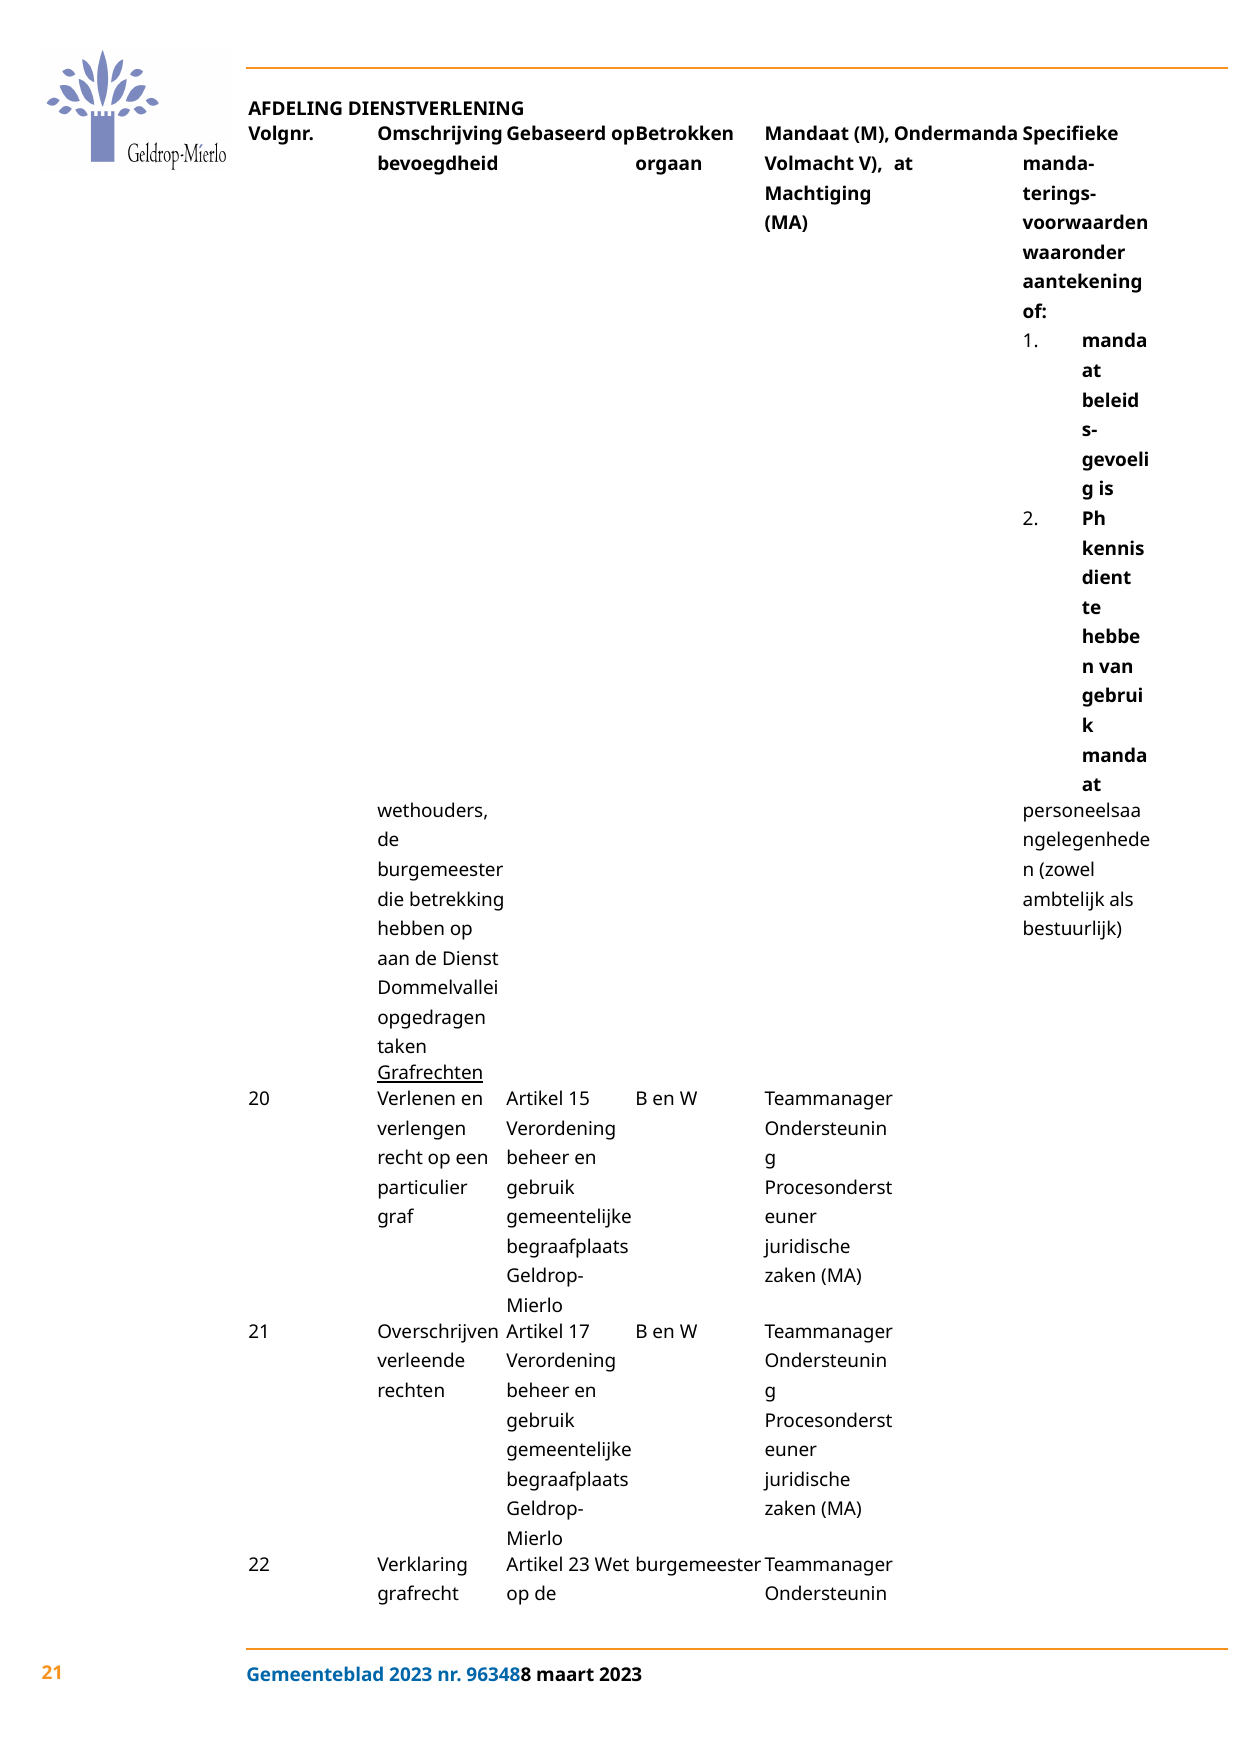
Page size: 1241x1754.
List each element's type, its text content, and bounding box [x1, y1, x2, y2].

table_cell [1023, 1060, 1152, 1085]
table_cell [635, 797, 764, 1059]
table_cell Artikel 17 Verordening beheer en gebruik gemeentelijke begraafplaats Geldrop-Mierlo [506, 1318, 635, 1551]
table_cell Artikel 23 Wet op de [506, 1551, 635, 1606]
table_cell Specifieke manda­terings­voorwaar­den waaronder aantekening of: mandaat beleids­gevoelig is Ph kennis dient te hebben van gebruik mandaat [1023, 121, 1152, 797]
table_cell Verklaring grafrecht [377, 1551, 506, 1606]
table_cell [894, 797, 1022, 1059]
table_cell [894, 1085, 1022, 1318]
table_cell Verlenen en verlengen recht op een particulier graf [377, 1085, 506, 1318]
table_cell B en W [635, 1318, 764, 1551]
table_cell [1023, 1318, 1152, 1551]
table_cell Volgnr. [248, 121, 377, 797]
table_cell [635, 1060, 764, 1085]
table_cell wethouders, de burgemeester die betrekking hebben op aan de Dienst Dommelvallei opgedragen taken [377, 797, 506, 1059]
table_cell [764, 797, 893, 1059]
table_cell Teammanager Ondersteuning Procesondersteuner juridische zaken (MA) [764, 1318, 893, 1551]
table_cell Teammanager Ondersteunin [764, 1551, 893, 1606]
table_cell B en W [635, 1085, 764, 1318]
picture [41, 47, 231, 172]
table_cell [764, 1060, 893, 1085]
table_cell [894, 1551, 1022, 1606]
table_cell Teammanager Ondersteuning Procesondersteuner juridische zaken (MA) [764, 1085, 893, 1318]
table_cell [894, 1318, 1022, 1551]
table_cell Grafrechten [377, 1060, 506, 1085]
table_cell [1023, 1085, 1152, 1318]
table_cell [506, 1060, 635, 1085]
table_cell Ondermandaat [894, 121, 1022, 797]
table_header AFDELING DIENSTVERLENING [248, 95, 1152, 121]
table_cell Artikel 15 Verordening beheer en gebruik gemeentelijke begraafplaats Geldrop-Mierlo [506, 1085, 635, 1318]
table_cell [248, 1060, 377, 1085]
table_cell Mandaat (M), Volmacht V), Machtiging (MA) [764, 121, 893, 797]
table_cell 21 [248, 1318, 377, 1551]
table_cell [894, 1060, 1022, 1085]
table_cell 20 [248, 1085, 377, 1318]
table_cell burgemeester [635, 1551, 764, 1606]
table_cell personeelsaangelegenheden (zowel ambtelijk als bestuurlijk) [1023, 797, 1152, 1059]
table_cell [1023, 1551, 1152, 1606]
table_cell [506, 797, 635, 1059]
table_cell Omschrijving bevoegdheid [377, 121, 506, 797]
table_cell Overschrijven verleende rechten [377, 1318, 506, 1551]
table_cell Betrokken orgaan [635, 121, 764, 797]
table_cell Gebaseerd op [506, 121, 635, 797]
table_cell [248, 797, 377, 1059]
table_cell 22 [248, 1551, 377, 1606]
